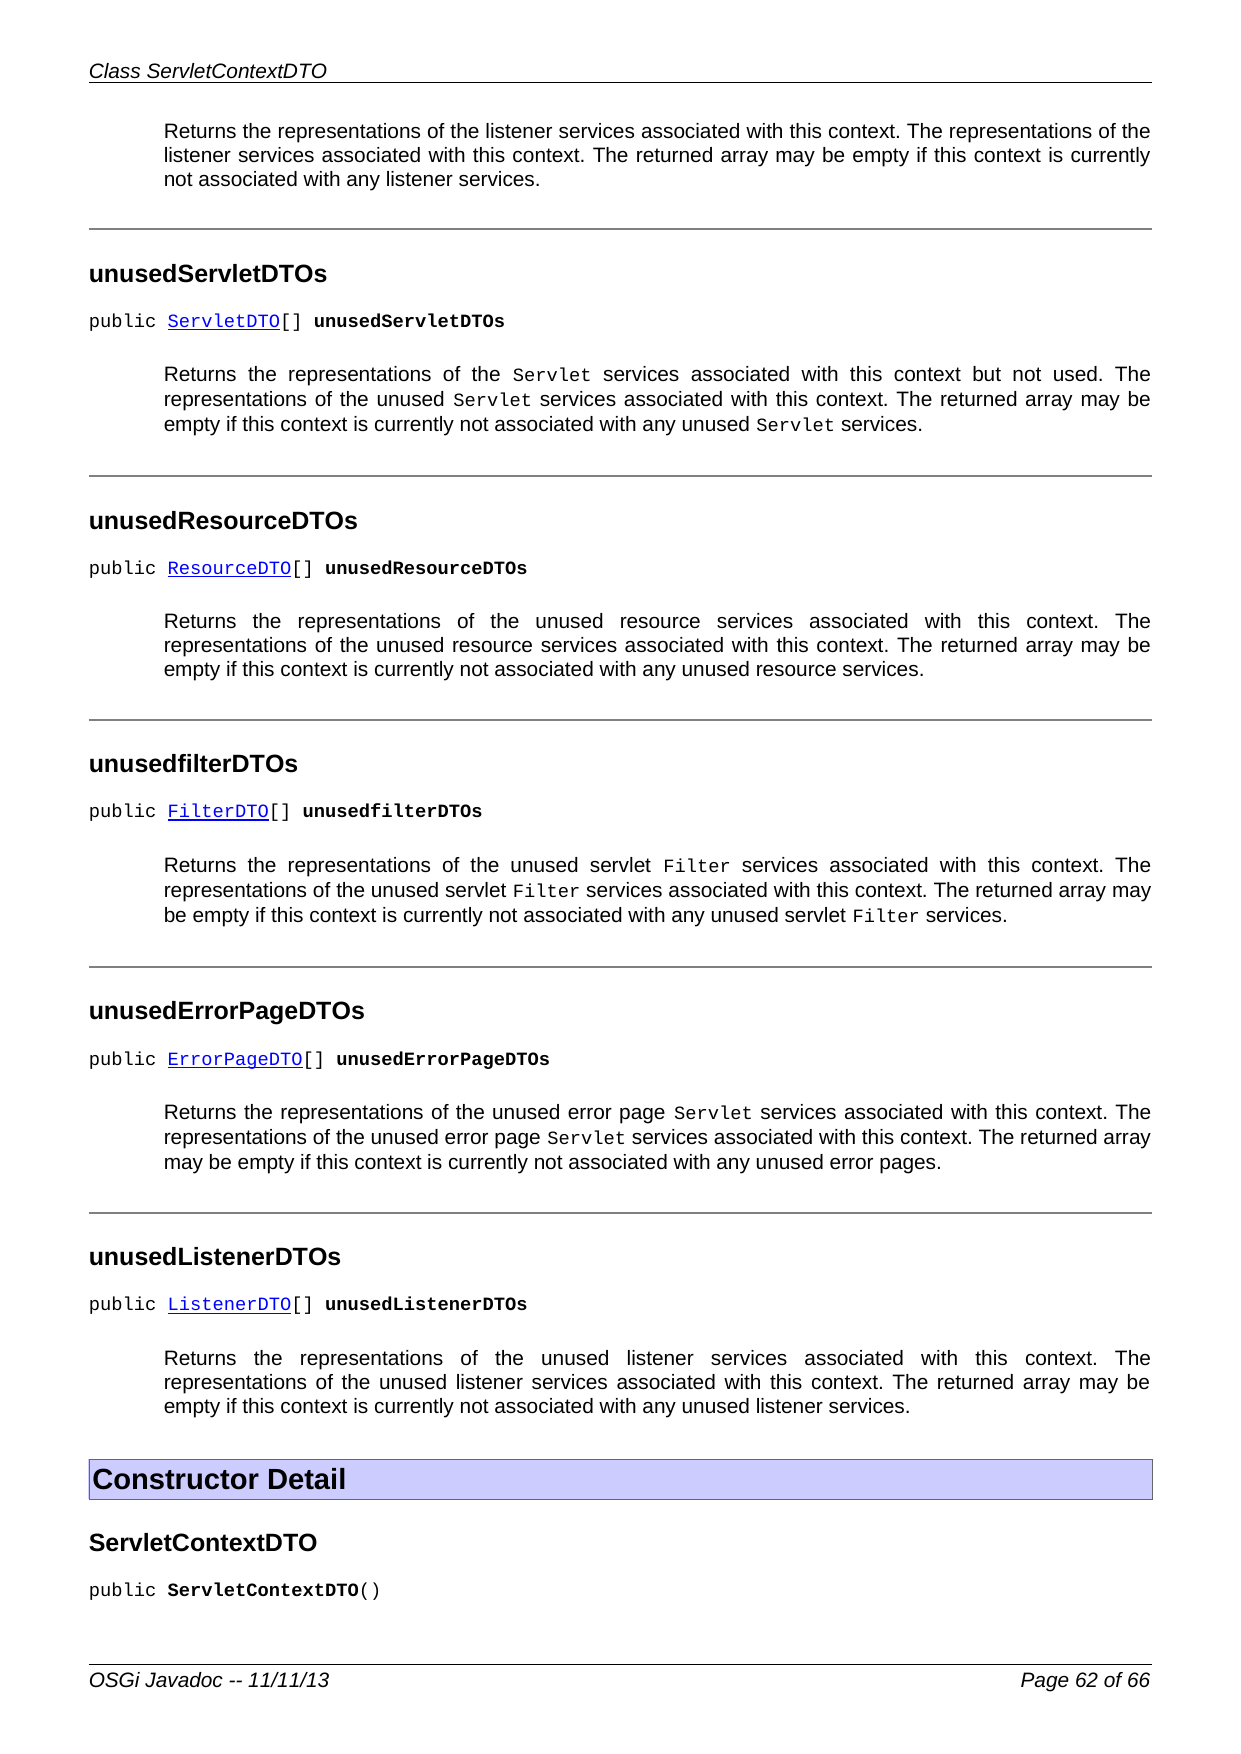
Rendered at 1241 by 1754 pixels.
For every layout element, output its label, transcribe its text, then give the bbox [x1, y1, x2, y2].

text Returns the representations of the Servlet services associated with this context but not used. The representations of the unused Servlet services associated with this context. The returned array may be empty if this context is currently not associated with any unused Servlet services. [163, 362, 1152, 437]
text public ListenerDTO[] unusedListenerDTOs [88, 1295, 1152, 1316]
text public ResourceDTO[] unusedResourceDTOs [88, 559, 1152, 580]
text Returns the representations of the unused resource services associated with this context. The representations of the unused resource services associated with this context. The returned array may be empty if this context is currently not associated with any unused resource services. [163, 609, 1152, 681]
text Returns the representations of the unused listener services associated with this context. The representations of the unused listener services associated with this context. The returned array may be empty if this context is currently not associated with any unused listener services. [163, 1346, 1152, 1417]
text public ServletContextDTO() [88, 1581, 1152, 1602]
text Returns the representations of the unused servlet Filter services associated with this context. The representations of the unused servlet Filter services associated with this context. The returned array may be empty if this context is currently not associated with any unused servlet Filter services. [163, 852, 1152, 928]
text Returns the representations of the unused error page Servlet services associated with this context. The representations of the unused error page Servlet services associated with this context. The returned array may be empty if this context is currently not associated with any unused error pages. [163, 1100, 1152, 1174]
subtitle unusedErrorPageDTOs [88, 996, 1152, 1025]
text public FilterDTO[] unusedfilterDTOs [88, 802, 1152, 823]
text public ServletDTO[] unusedServletDTOs [88, 311, 1152, 333]
subtitle unusedServletDTOs [88, 258, 1152, 287]
subtitle unusedResourceDTOs [88, 506, 1152, 534]
subtitle Constructor Detail [90, 1460, 1152, 1499]
subtitle unusedfilterDTOs [88, 749, 1152, 778]
subtitle ServletContextDTO [88, 1528, 1152, 1557]
text public ErrorPageDTO[] unusedErrorPageDTOs [88, 1049, 1152, 1071]
subtitle unusedListenerDTOs [88, 1242, 1152, 1271]
text Returns the representations of the listener services associated with this context. The representations of the listener services associated with this context. The returned array may be empty if this context is currently not associated with any listener services. [163, 118, 1152, 190]
